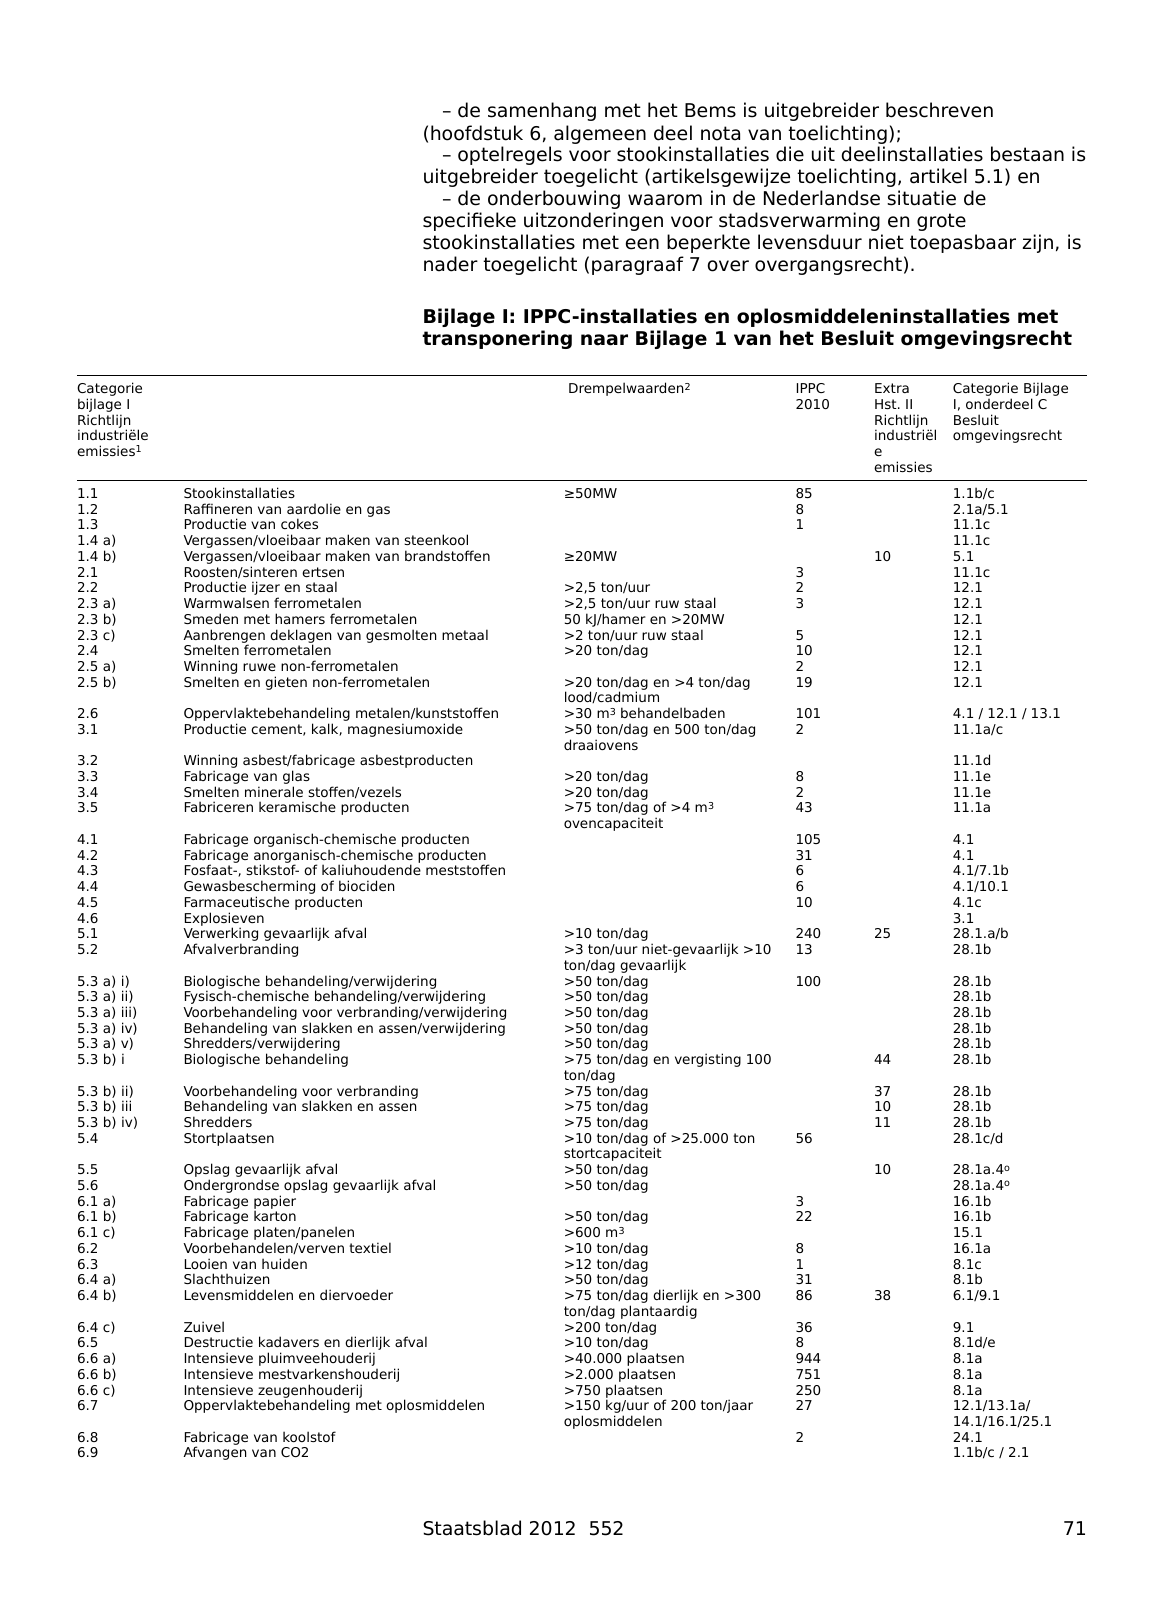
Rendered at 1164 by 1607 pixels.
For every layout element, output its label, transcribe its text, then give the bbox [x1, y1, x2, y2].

table_cell Aanbrengen deklagen van gesmolten metaal [177, 627, 558, 643]
table_cell 10 [868, 1099, 947, 1115]
table_cell 2.5 b) [77, 675, 177, 706]
table_cell >20 ton/dag [558, 785, 789, 800]
table_cell >75 ton/dag dierlijk en >300 ton/dag plantaardig [558, 1288, 789, 1319]
table_cell Stookinstallaties [177, 481, 558, 501]
table_cell 56 [789, 1131, 868, 1162]
table_cell 28.1b [947, 942, 1087, 973]
table_cell 3.3 [77, 769, 177, 784]
table_cell [868, 722, 947, 753]
table_cell >750 plaatsen [558, 1382, 789, 1398]
table_cell Fysisch-chemische behandeling/verwijdering [177, 989, 558, 1005]
table_cell [868, 989, 947, 1005]
table_cell [868, 481, 947, 501]
table_cell >10 ton/dag [558, 1335, 789, 1351]
table_cell Raffineren van aardolie en gas [177, 501, 558, 517]
table_cell 240 [789, 926, 868, 942]
table_cell 37 [868, 1084, 947, 1099]
table_cell 9.1 [947, 1319, 1087, 1335]
table_cell [558, 533, 789, 549]
table_cell [868, 848, 947, 863]
table_cell [868, 1272, 947, 1288]
table_cell 2.3 c) [77, 627, 177, 643]
table_header Drempelwaarden2 [558, 376, 789, 480]
table_cell Voorbehandelen/verven textiel [177, 1241, 558, 1256]
table_cell 86 [789, 1288, 868, 1319]
table_cell 5.6 [77, 1178, 177, 1193]
table_cell [868, 769, 947, 784]
table_cell 19 [789, 675, 868, 706]
table_cell >75 ton/dag [558, 1084, 789, 1099]
table_cell Warmwalsen ferrometalen [177, 596, 558, 612]
table_cell 2.5 a) [77, 659, 177, 674]
table_cell [789, 1115, 868, 1131]
table_cell Fabricage van koolstof [177, 1430, 558, 1445]
table_cell 3.2 [77, 753, 177, 769]
table_cell [789, 1021, 868, 1036]
table_cell [868, 1178, 947, 1193]
table_cell >40.000 plaatsen [558, 1351, 789, 1367]
table_cell 2.3 a) [77, 596, 177, 612]
table_cell Slachthuizen [177, 1272, 558, 1288]
table_cell 5.3 b) i [77, 1052, 177, 1083]
table_cell Intensieve pluimveehouderij [177, 1351, 558, 1367]
table_cell [868, 973, 947, 989]
table_header Categorie Bijlage I, onderdeel C Besluit omgevingsrecht [947, 376, 1087, 480]
table_cell 1 [789, 1256, 868, 1272]
table_cell [868, 800, 947, 832]
table_cell [868, 832, 947, 847]
table_cell 1.1 [77, 481, 177, 501]
table_cell >30 m3 behandelbaden [558, 706, 789, 722]
table_cell 12.1 [947, 675, 1087, 706]
table_cell [789, 1036, 868, 1052]
table_cell 16.1b [947, 1194, 1087, 1209]
table_cell 2 [789, 722, 868, 753]
table_cell [868, 1036, 947, 1052]
table_cell Fabricage van glas [177, 769, 558, 784]
table_cell [868, 1382, 947, 1398]
table_cell 1.1b/c [947, 481, 1087, 501]
table_cell Fabricage karton [177, 1209, 558, 1225]
table_cell [789, 1225, 868, 1241]
table_cell Ondergrondse opslag gevaarlijk afval [177, 1178, 558, 1193]
table_cell >50 ton/dag [558, 1178, 789, 1193]
table_cell >10 ton/dag of >25.000 ton stortcapaciteit [558, 1131, 789, 1162]
table_cell 8 [789, 769, 868, 784]
table_cell 6.7 [77, 1398, 177, 1429]
table_cell 8.1a [947, 1382, 1087, 1398]
table_cell 6.4 c) [77, 1319, 177, 1335]
table_cell 101 [789, 706, 868, 722]
table_cell Fabricage papier [177, 1194, 558, 1209]
table_cell Productie cement, kalk, magnesiumoxide [177, 722, 558, 753]
table_cell [558, 895, 789, 910]
table_cell 4.5 [77, 895, 177, 910]
table_cell Voorbehandeling voor verbranding/verwijdering [177, 1005, 558, 1021]
table_cell 12.1 [947, 659, 1087, 674]
table_cell 6.6 c) [77, 1382, 177, 1398]
table_cell ≥50MW [558, 481, 789, 501]
table_cell 16.1a [947, 1241, 1087, 1256]
table_cell [868, 627, 947, 643]
table_cell [868, 1319, 947, 1335]
subtitle Bijlage I: IPPC-installaties en oplosmiddeleninstallaties met transponering naar Bijlage 1 van het Besluit omgevingsrecht [422, 306, 1087, 350]
table_cell Fabricage organisch-chemische producten [177, 832, 558, 847]
table_cell Vergassen/vloeibaar maken van brandstoffen [177, 549, 558, 564]
table_cell 100 [789, 973, 868, 989]
table_cell >20 ton/dag [558, 643, 789, 659]
table_cell 2 [789, 580, 868, 596]
table_cell Smelten minerale stoffen/vezels [177, 785, 558, 800]
table_cell Oppervlaktebehandeling met oplosmiddelen [177, 1398, 558, 1429]
table_cell 10 [789, 643, 868, 659]
table_cell Verwerking gevaarlijk afval [177, 926, 558, 942]
table_cell 22 [789, 1209, 868, 1225]
table_cell Explosieven [177, 910, 558, 926]
table_cell >50 ton/dag [558, 1021, 789, 1036]
table_cell 8.1b [947, 1272, 1087, 1288]
table_cell 28.1a.4o [947, 1178, 1087, 1193]
table_cell 11.1e [947, 769, 1087, 784]
table_cell >150 kg/uur of 200 ton/jaar oplosmiddelen [558, 1398, 789, 1429]
table_header [177, 376, 558, 480]
table_cell >50 ton/dag [558, 1162, 789, 1178]
table_header Extra Hst. II Richtlijn industriële emissies [868, 376, 947, 480]
table_cell [868, 643, 947, 659]
table_cell [868, 1005, 947, 1021]
table_cell >2.000 plaatsen [558, 1367, 789, 1382]
table_cell Levensmiddelen en diervoeder [177, 1288, 558, 1319]
table_cell 5 [789, 627, 868, 643]
table_cell 28.1b [947, 1005, 1087, 1021]
table_cell 3 [789, 596, 868, 612]
table_cell 5.3 a) iii) [77, 1005, 177, 1021]
table_cell Productie van cokes [177, 517, 558, 533]
table_cell 28.1b [947, 989, 1087, 1005]
table_cell [789, 549, 868, 564]
table_cell >50 ton/dag [558, 973, 789, 989]
table_cell 6 [789, 863, 868, 879]
table_cell [868, 1335, 947, 1351]
table_cell 4.1 [947, 832, 1087, 847]
table_cell [789, 753, 868, 769]
table_cell Intensieve zeugenhouderij [177, 1382, 558, 1398]
table_cell Stortplaatsen [177, 1131, 558, 1162]
table_cell Afvalverbranding [177, 942, 558, 973]
table_cell [558, 1194, 789, 1209]
table_cell 2.3 b) [77, 612, 177, 627]
table_cell 2.1a/5.1 [947, 501, 1087, 517]
table_cell 1 [789, 517, 868, 533]
table_cell 28.1b [947, 1021, 1087, 1036]
table_cell [558, 1445, 789, 1461]
table_cell >75 ton/dag [558, 1115, 789, 1131]
table_cell 5.4 [77, 1131, 177, 1162]
table_cell 12.1 [947, 596, 1087, 612]
table_cell [558, 501, 789, 517]
table_cell 28.1b [947, 1099, 1087, 1115]
table_cell 3 [789, 564, 868, 580]
table_cell [868, 863, 947, 879]
table_cell >2 ton/uur ruw staal [558, 627, 789, 643]
table_cell 5.3 a) i) [77, 973, 177, 989]
table_cell 250 [789, 1382, 868, 1398]
table_cell [789, 1162, 868, 1178]
table_cell 28.1a.4o [947, 1162, 1087, 1178]
table_cell [558, 863, 789, 879]
table_cell 5.3 a) ii) [77, 989, 177, 1005]
table_cell 15.1 [947, 1225, 1087, 1241]
table_cell Vergassen/vloeibaar maken van steenkool [177, 533, 558, 549]
table_cell 4.3 [77, 863, 177, 879]
table_cell [558, 517, 789, 533]
table_cell 28.1b [947, 1084, 1087, 1099]
table_cell [868, 501, 947, 517]
table_cell Shredders/verwijdering [177, 1036, 558, 1052]
table_cell 5.3 b) ii) [77, 1084, 177, 1099]
table_cell 5.3 a) v) [77, 1036, 177, 1052]
table_cell >50 ton/dag [558, 1272, 789, 1288]
table_cell 2.2 [77, 580, 177, 596]
table_cell 85 [789, 481, 868, 501]
table_cell 3.1 [947, 910, 1087, 926]
table_cell 6.8 [77, 1430, 177, 1445]
table_cell 11.1a/c [947, 722, 1087, 753]
table_cell Fabriceren keramische producten [177, 800, 558, 832]
table_cell 3.1 [77, 722, 177, 753]
table_cell 6.1 c) [77, 1225, 177, 1241]
table_cell [789, 989, 868, 1005]
table_cell 36 [789, 1319, 868, 1335]
table_cell Biologische behandeling/verwijdering [177, 973, 558, 989]
table_cell [789, 612, 868, 627]
table_cell 28.1b [947, 1052, 1087, 1083]
table_cell [558, 910, 789, 926]
table_cell 11.1e [947, 785, 1087, 800]
table_cell 6.3 [77, 1256, 177, 1272]
text – optelregels voor stookinstallaties die uit deelinstallaties bestaan is uitgebreider toegelicht (artikelsgewijze toelichting, artikel 5.1) en [422, 144, 1087, 188]
table_cell Smeden met hamers ferrometalen [177, 612, 558, 627]
table_cell >50 ton/dag [558, 1036, 789, 1052]
table_cell 38 [868, 1288, 947, 1319]
table_cell 6.1 a) [77, 1194, 177, 1209]
table_cell 11.1c [947, 517, 1087, 533]
table_cell [558, 564, 789, 580]
table_cell Looien van huiden [177, 1256, 558, 1272]
table_cell 8.1d/e [947, 1335, 1087, 1351]
table_cell 4.6 [77, 910, 177, 926]
table_cell [868, 1430, 947, 1445]
table_cell [868, 910, 947, 926]
table_cell 5.1 [77, 926, 177, 942]
table_cell [789, 910, 868, 926]
table_cell Fabricage anorganisch-chemische producten [177, 848, 558, 863]
table_cell 2.4 [77, 643, 177, 659]
table_cell 4.4 [77, 879, 177, 895]
table_cell Fabricage platen/panelen [177, 1225, 558, 1241]
table_cell 5.3 a) iv) [77, 1021, 177, 1036]
table_cell >50 ton/dag en 500 ton/dag draaiovens [558, 722, 789, 753]
table_cell 12.1 [947, 643, 1087, 659]
table_cell 4.1/10.1 [947, 879, 1087, 895]
table_cell >200 ton/dag [558, 1319, 789, 1335]
table_cell 1.4 b) [77, 549, 177, 564]
table_cell [868, 1256, 947, 1272]
table_cell [868, 1241, 947, 1256]
table_cell 43 [789, 800, 868, 832]
table_cell >75 ton/dag en vergisting 100 ton/dag [558, 1052, 789, 1083]
table_cell 11.1a [947, 800, 1087, 832]
table_cell 10 [868, 549, 947, 564]
table_cell 31 [789, 848, 868, 863]
table_cell 6.1 b) [77, 1209, 177, 1225]
table_cell [789, 1084, 868, 1099]
table_cell [868, 1131, 947, 1162]
table_cell >75 ton/dag [558, 1099, 789, 1115]
table_cell Winning asbest/fabricage asbestproducten [177, 753, 558, 769]
table_header Categorie bijlage I Richtlijn industriële emissies1 [77, 376, 177, 480]
table_cell 3 [789, 1194, 868, 1209]
table_cell 28.1.a/b [947, 926, 1087, 942]
table_cell >2,5 ton/uur [558, 580, 789, 596]
table_cell >75 ton/dag of >4 m3 ovencapaciteit [558, 800, 789, 832]
text – de onderbouwing waarom in de Nederlandse situatie de specifieke uitzonderingen voor stadsverwarming en grote stookinstallaties met een beperkte levensduur niet toepasbaar zijn, is nader toegelicht (paragraaf 7 over overgangsrecht). [422, 188, 1087, 276]
table_cell >10 ton/dag [558, 926, 789, 942]
table_cell [868, 895, 947, 910]
table_cell 4.1 / 12.1 / 13.1 [947, 706, 1087, 722]
table_cell >20 ton/dag en >4 ton/dag lood/cadmium [558, 675, 789, 706]
table_cell [868, 517, 947, 533]
table_cell [789, 1052, 868, 1083]
table_cell 25 [868, 926, 947, 942]
table_cell 6.1/9.1 [947, 1288, 1087, 1319]
table_cell Fosfaat-, stikstof- of kaliuhoudende meststoffen [177, 863, 558, 879]
table_cell [789, 1099, 868, 1115]
table_cell [868, 659, 947, 674]
table_cell 2.1 [77, 564, 177, 580]
table_cell [789, 1178, 868, 1193]
table_cell Afvangen van CO2 [177, 1445, 558, 1461]
table_cell Oppervlaktebehandeling metalen/kunststoffen [177, 706, 558, 722]
table_cell 8 [789, 1335, 868, 1351]
table_cell Shredders [177, 1115, 558, 1131]
table_cell >12 ton/dag [558, 1256, 789, 1272]
table_cell 4.1 [77, 832, 177, 847]
table_cell Smelten en gieten non-ferrometalen [177, 675, 558, 706]
table_cell 28.1b [947, 1115, 1087, 1131]
table_cell 44 [868, 1052, 947, 1083]
table_cell 4.1/7.1b [947, 863, 1087, 879]
table_cell >10 ton/dag [558, 1241, 789, 1256]
table_cell 5.3 b) iv) [77, 1115, 177, 1131]
table_cell >20 ton/dag [558, 769, 789, 784]
table_cell [868, 1367, 947, 1382]
table_cell [558, 832, 789, 847]
table_cell 31 [789, 1272, 868, 1288]
table_cell 6.4 a) [77, 1272, 177, 1288]
table_cell 6 [789, 879, 868, 895]
table_cell [868, 612, 947, 627]
table_cell 1.3 [77, 517, 177, 533]
table_cell >2,5 ton/uur ruw staal [558, 596, 789, 612]
table_cell [558, 848, 789, 863]
table_cell 10 [789, 895, 868, 910]
table_cell Zuivel [177, 1319, 558, 1335]
table_cell 28.1b [947, 1036, 1087, 1052]
table_cell 11.1c [947, 564, 1087, 580]
table_cell 1.1b/c / 2.1 [947, 1445, 1087, 1461]
table_cell 5.2 [77, 942, 177, 973]
table_cell 12.1 [947, 612, 1087, 627]
table_cell [868, 1225, 947, 1241]
table_cell 6.5 [77, 1335, 177, 1351]
table_cell 27 [789, 1398, 868, 1429]
table_cell >600 m3 [558, 1225, 789, 1241]
table_cell [868, 753, 947, 769]
table_cell [868, 1209, 947, 1225]
table_cell [868, 1021, 947, 1036]
table_cell Winning ruwe non-ferrometalen [177, 659, 558, 674]
table_cell [868, 785, 947, 800]
table_cell 16.1b [947, 1209, 1087, 1225]
table_cell >3 ton/uur niet-gevaarlijk >10 ton/dag gevaarlijk [558, 942, 789, 973]
table_cell Intensieve mestvarkenshouderij [177, 1367, 558, 1382]
table_cell [868, 533, 947, 549]
table_cell Roosten/sinteren ertsen [177, 564, 558, 580]
table_cell 4.2 [77, 848, 177, 863]
table_cell 1.4 a) [77, 533, 177, 549]
table_cell >50 ton/dag [558, 1005, 789, 1021]
table_cell 12.1 [947, 627, 1087, 643]
table_cell 6.6 b) [77, 1367, 177, 1382]
table_cell 1.2 [77, 501, 177, 517]
table_cell 4.1 [947, 848, 1087, 863]
table_cell 8.1c [947, 1256, 1087, 1272]
table_cell 3.4 [77, 785, 177, 800]
table_cell [558, 1430, 789, 1445]
table_cell Farmaceutische producten [177, 895, 558, 910]
table_cell 50 kJ/hamer en >20MW [558, 612, 789, 627]
table_cell Behandeling van slakken en assen [177, 1099, 558, 1115]
table_cell 12.1 [947, 580, 1087, 596]
table_cell 2 [789, 1430, 868, 1445]
table_cell 28.1c/d [947, 1131, 1087, 1162]
table_cell 28.1b [947, 973, 1087, 989]
table_cell 6.6 a) [77, 1351, 177, 1367]
table_cell [789, 1005, 868, 1021]
table_cell Productie ijzer en staal [177, 580, 558, 596]
table_cell 13 [789, 942, 868, 973]
table_cell [868, 879, 947, 895]
table_cell [789, 1445, 868, 1461]
table_cell 12.1/13.1a/14.1/16.1/25.1 [947, 1398, 1087, 1429]
table_cell [789, 533, 868, 549]
table_cell 10 [868, 1162, 947, 1178]
table_cell >50 ton/dag [558, 989, 789, 1005]
table_cell 2 [789, 785, 868, 800]
table_cell [868, 942, 947, 973]
table_cell [868, 1194, 947, 1209]
table_cell 8 [789, 501, 868, 517]
table_cell 11.1d [947, 753, 1087, 769]
table_cell [868, 1445, 947, 1461]
table_cell [558, 753, 789, 769]
table_cell Voorbehandeling voor verbranding [177, 1084, 558, 1099]
table_cell ≥20MW [558, 549, 789, 564]
table_cell 6.9 [77, 1445, 177, 1461]
table_cell 2 [789, 659, 868, 674]
table_cell [868, 1398, 947, 1429]
table_cell 11 [868, 1115, 947, 1131]
table_cell [868, 706, 947, 722]
table_cell [868, 596, 947, 612]
table_cell 6.4 b) [77, 1288, 177, 1319]
table_cell [868, 580, 947, 596]
table_cell 8 [789, 1241, 868, 1256]
table_cell [558, 659, 789, 674]
table_cell >50 ton/dag [558, 1209, 789, 1225]
table_cell [558, 879, 789, 895]
table_cell 5.3 b) iii [77, 1099, 177, 1115]
text – de samenhang met het Bems is uitgebreider beschreven (hoofdstuk 6, algemeen deel nota van toelichting); [422, 100, 1087, 144]
table_cell 105 [789, 832, 868, 847]
table_cell 2.6 [77, 706, 177, 722]
table_cell [868, 1351, 947, 1367]
table_cell 8.1a [947, 1351, 1087, 1367]
table_cell Destructie kadavers en dierlijk afval [177, 1335, 558, 1351]
table_cell 8.1a [947, 1367, 1087, 1382]
table_cell Biologische behandeling [177, 1052, 558, 1083]
table_cell 944 [789, 1351, 868, 1367]
table_cell 5.1 [947, 549, 1087, 564]
table_cell 5.5 [77, 1162, 177, 1178]
table_cell 3.5 [77, 800, 177, 832]
table_cell 4.1c [947, 895, 1087, 910]
table_cell Opslag gevaarlijk afval [177, 1162, 558, 1178]
table_header IPPC 2010 [789, 376, 868, 480]
table_cell [868, 564, 947, 580]
table_cell Gewasbescherming of biociden [177, 879, 558, 895]
table_cell [868, 675, 947, 706]
table_cell Behandeling van slakken en assen/verwijdering [177, 1021, 558, 1036]
table_cell 24.1 [947, 1430, 1087, 1445]
table_cell Smelten ferrometalen [177, 643, 558, 659]
table_cell 751 [789, 1367, 868, 1382]
table_cell 11.1c [947, 533, 1087, 549]
table_cell 6.2 [77, 1241, 177, 1256]
